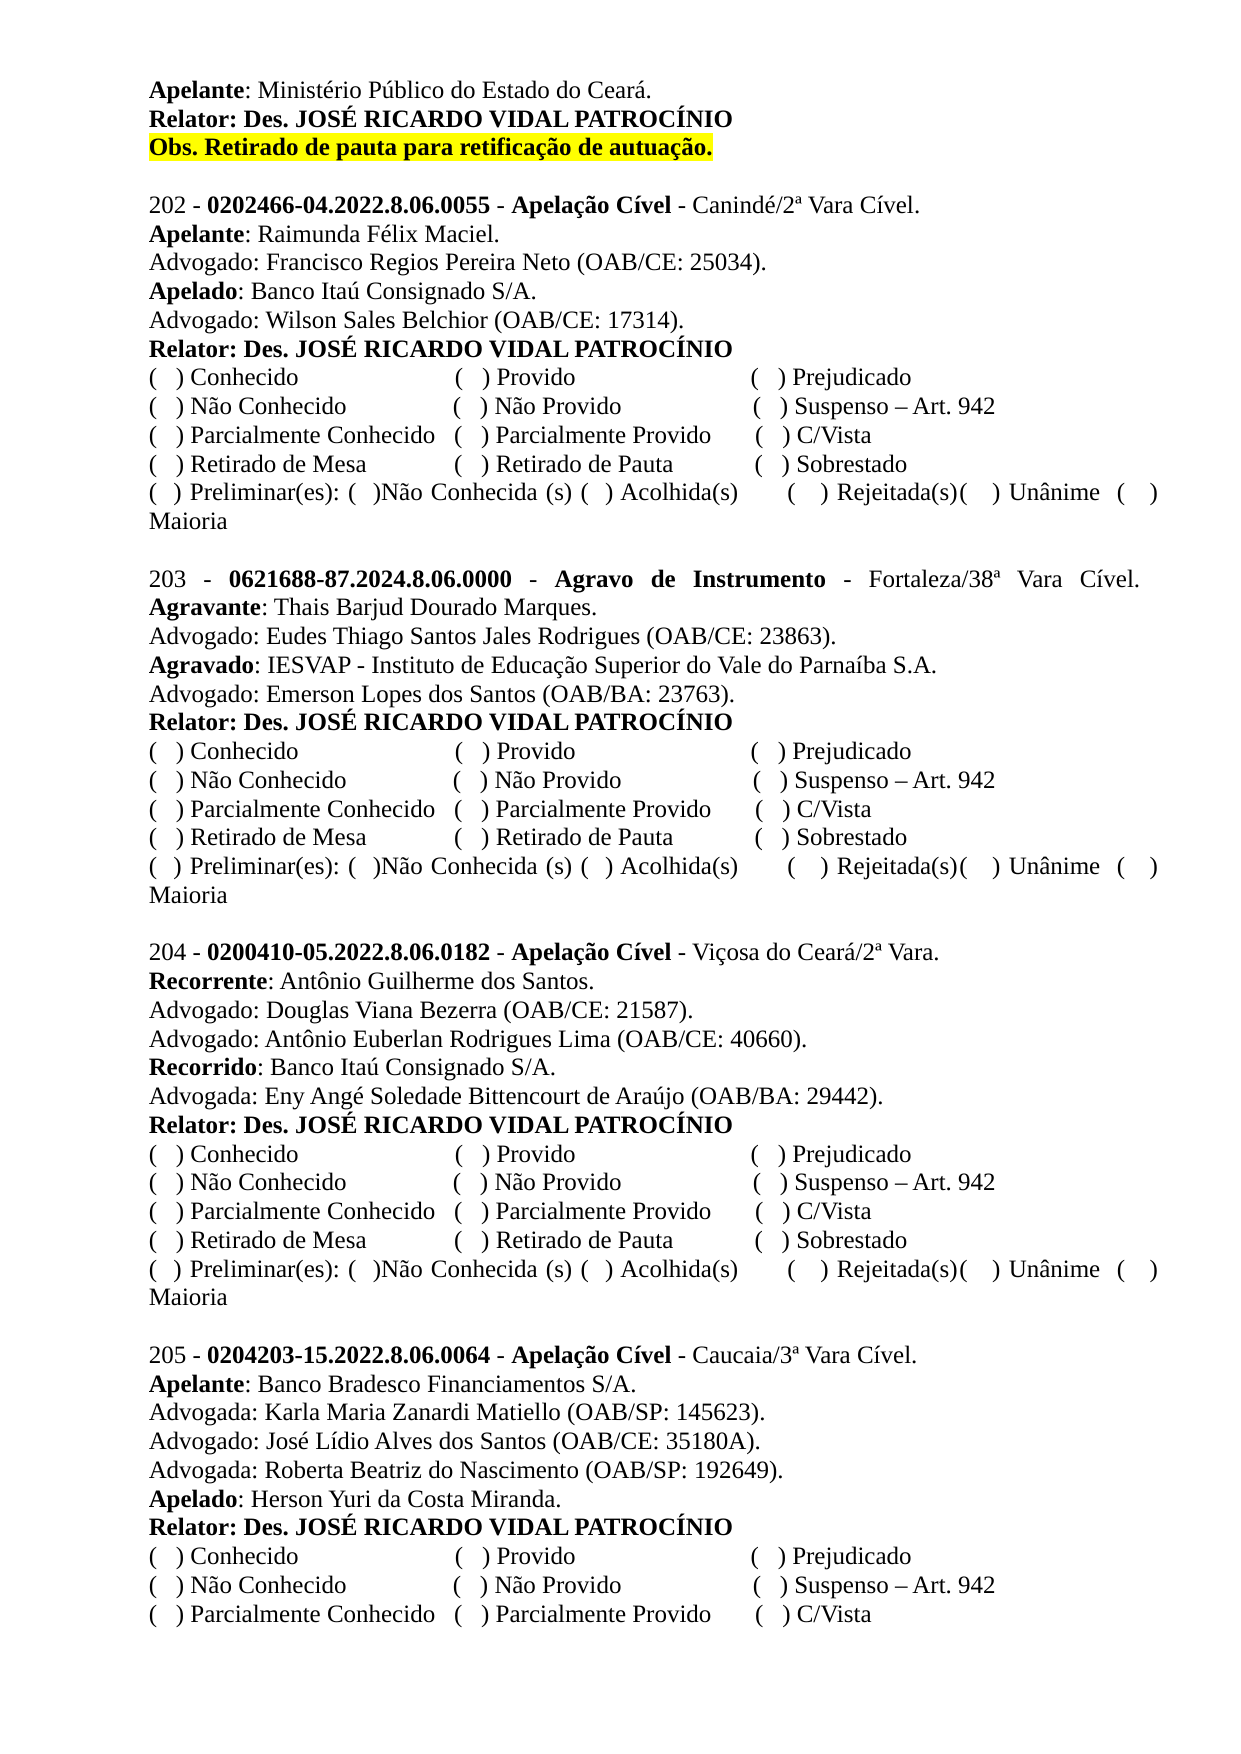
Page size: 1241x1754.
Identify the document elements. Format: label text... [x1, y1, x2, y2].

text 203 - 0621688-87.2024.8.06.0000 - Agravo de Instrumento - Fortaleza/38ª Vara Cível. Agravante: Thais Barjud Dourado Marques. [148, 564, 1141, 621]
text ( ) Parcialmente Conhecido ( ) Parcialmente Provido ( ) C/Vista [148, 1599, 1158, 1627]
text ( ) Não Conhecido ( ) Não Provido ( ) Suspenso – Art. 942 [148, 765, 1158, 794]
text Recorrente: Antônio Guilherme dos Santos. [148, 966, 1141, 995]
text ( ) Retirado de Mesa ( ) Retirado de Pauta ( ) Sobrestado [148, 449, 1158, 477]
text 202 - 0202466-04.2022.8.06.0055 - Apelação Cível - Canindé/2ª Vara Cível. [148, 190, 1141, 219]
text Advogada: Karla Maria Zanardi Matiello (OAB/SP: 145623). [148, 1397, 1141, 1426]
text ( ) Parcialmente Conhecido ( ) Parcialmente Provido ( ) C/Vista [148, 1196, 1158, 1225]
text ( ) Preliminar(es): ( )Não Conhecida (s) ( ) Acolhida(s) ( ) Rejeitada(s)( ) Unânime ( ) Maioria [148, 851, 1158, 909]
text Advogado: Antônio Euberlan Rodrigues Lima (OAB/CE: 40660). [148, 1024, 1141, 1052]
text Relator: Des. JOSÉ RICARDO VIDAL PATROCÍNIO [148, 1110, 1141, 1139]
text 205 - 0204203-15.2022.8.06.0064 - Apelação Cível - Caucaia/3ª Vara Cível. [148, 1340, 1141, 1369]
text Apelante: Ministério Público do Estado do Ceará. [148, 75, 1141, 104]
text Obs. Retirado de pauta para retificação de autuação. [148, 132, 1141, 161]
text ( ) Conhecido ( ) Provido ( ) Prejudicado [148, 362, 1141, 391]
text ( ) Retirado de Mesa ( ) Retirado de Pauta ( ) Sobrestado [148, 1225, 1158, 1254]
text Apelado: Banco Itaú Consignado S/A. [148, 276, 1141, 305]
text Relator: Des. JOSÉ RICARDO VIDAL PATROCÍNIO [148, 334, 1141, 362]
text ( ) Conhecido ( ) Provido ( ) Prejudicado [148, 736, 1141, 765]
text Advogado: Francisco Regios Pereira Neto (OAB/CE: 25034). [148, 247, 1141, 276]
text ( ) Retirado de Mesa ( ) Retirado de Pauta ( ) Sobrestado [148, 822, 1158, 851]
text Advogado: Wilson Sales Belchior (OAB/CE: 17314). [148, 305, 1141, 334]
text Advogado: Emerson Lopes dos Santos (OAB/BA: 23763). [148, 679, 1141, 707]
text 204 - 0200410-05.2022.8.06.0182 - Apelação Cível - Viçosa do Ceará/2ª Vara. [148, 937, 1141, 966]
text Advogada: Eny Angé Soledade Bittencourt de Araújo (OAB/BA: 29442). [148, 1081, 1141, 1110]
text Advogado: Eudes Thiago Santos Jales Rodrigues (OAB/CE: 23863). [148, 621, 1141, 650]
text ( ) Conhecido ( ) Provido ( ) Prejudicado [148, 1139, 1141, 1167]
text ( ) Não Conhecido ( ) Não Provido ( ) Suspenso – Art. 942 [148, 1167, 1158, 1196]
text Apelante: Raimunda Félix Maciel. [148, 219, 1141, 247]
text ( ) Preliminar(es): ( )Não Conhecida (s) ( ) Acolhida(s) ( ) Rejeitada(s)( ) Unânime ( ) Maioria [148, 477, 1158, 535]
text Apelado: Herson Yuri da Costa Miranda. [148, 1484, 1141, 1512]
text Relator: Des. JOSÉ RICARDO VIDAL PATROCÍNIO [148, 104, 1141, 132]
text ( ) Não Conhecido ( ) Não Provido ( ) Suspenso – Art. 942 [148, 391, 1158, 420]
text Recorrido: Banco Itaú Consignado S/A. [148, 1052, 1141, 1081]
text Relator: Des. JOSÉ RICARDO VIDAL PATROCÍNIO [148, 707, 1141, 736]
text Advogado: Douglas Viana Bezerra (OAB/CE: 21587). [148, 995, 1141, 1024]
text Relator: Des. JOSÉ RICARDO VIDAL PATROCÍNIO [148, 1512, 1141, 1541]
text ( ) Parcialmente Conhecido ( ) Parcialmente Provido ( ) C/Vista [148, 420, 1158, 449]
text Advogado: José Lídio Alves dos Santos (OAB/CE: 35180A). [148, 1426, 1141, 1455]
text Apelante: Banco Bradesco Financiamentos S/A. [148, 1369, 1141, 1397]
text ( ) Parcialmente Conhecido ( ) Parcialmente Provido ( ) C/Vista [148, 794, 1158, 822]
text ( ) Conhecido ( ) Provido ( ) Prejudicado [148, 1541, 1141, 1570]
text ( ) Não Conhecido ( ) Não Provido ( ) Suspenso – Art. 942 [148, 1570, 1158, 1599]
text Advogada: Roberta Beatriz do Nascimento (OAB/SP: 192649). [148, 1455, 1141, 1484]
text ( ) Preliminar(es): ( )Não Conhecida (s) ( ) Acolhida(s) ( ) Rejeitada(s)( ) Unânime ( ) Maioria [148, 1254, 1158, 1311]
text Agravado: IESVAP - Instituto de Educação Superior do Vale do Parnaíba S.A. [148, 650, 1141, 679]
